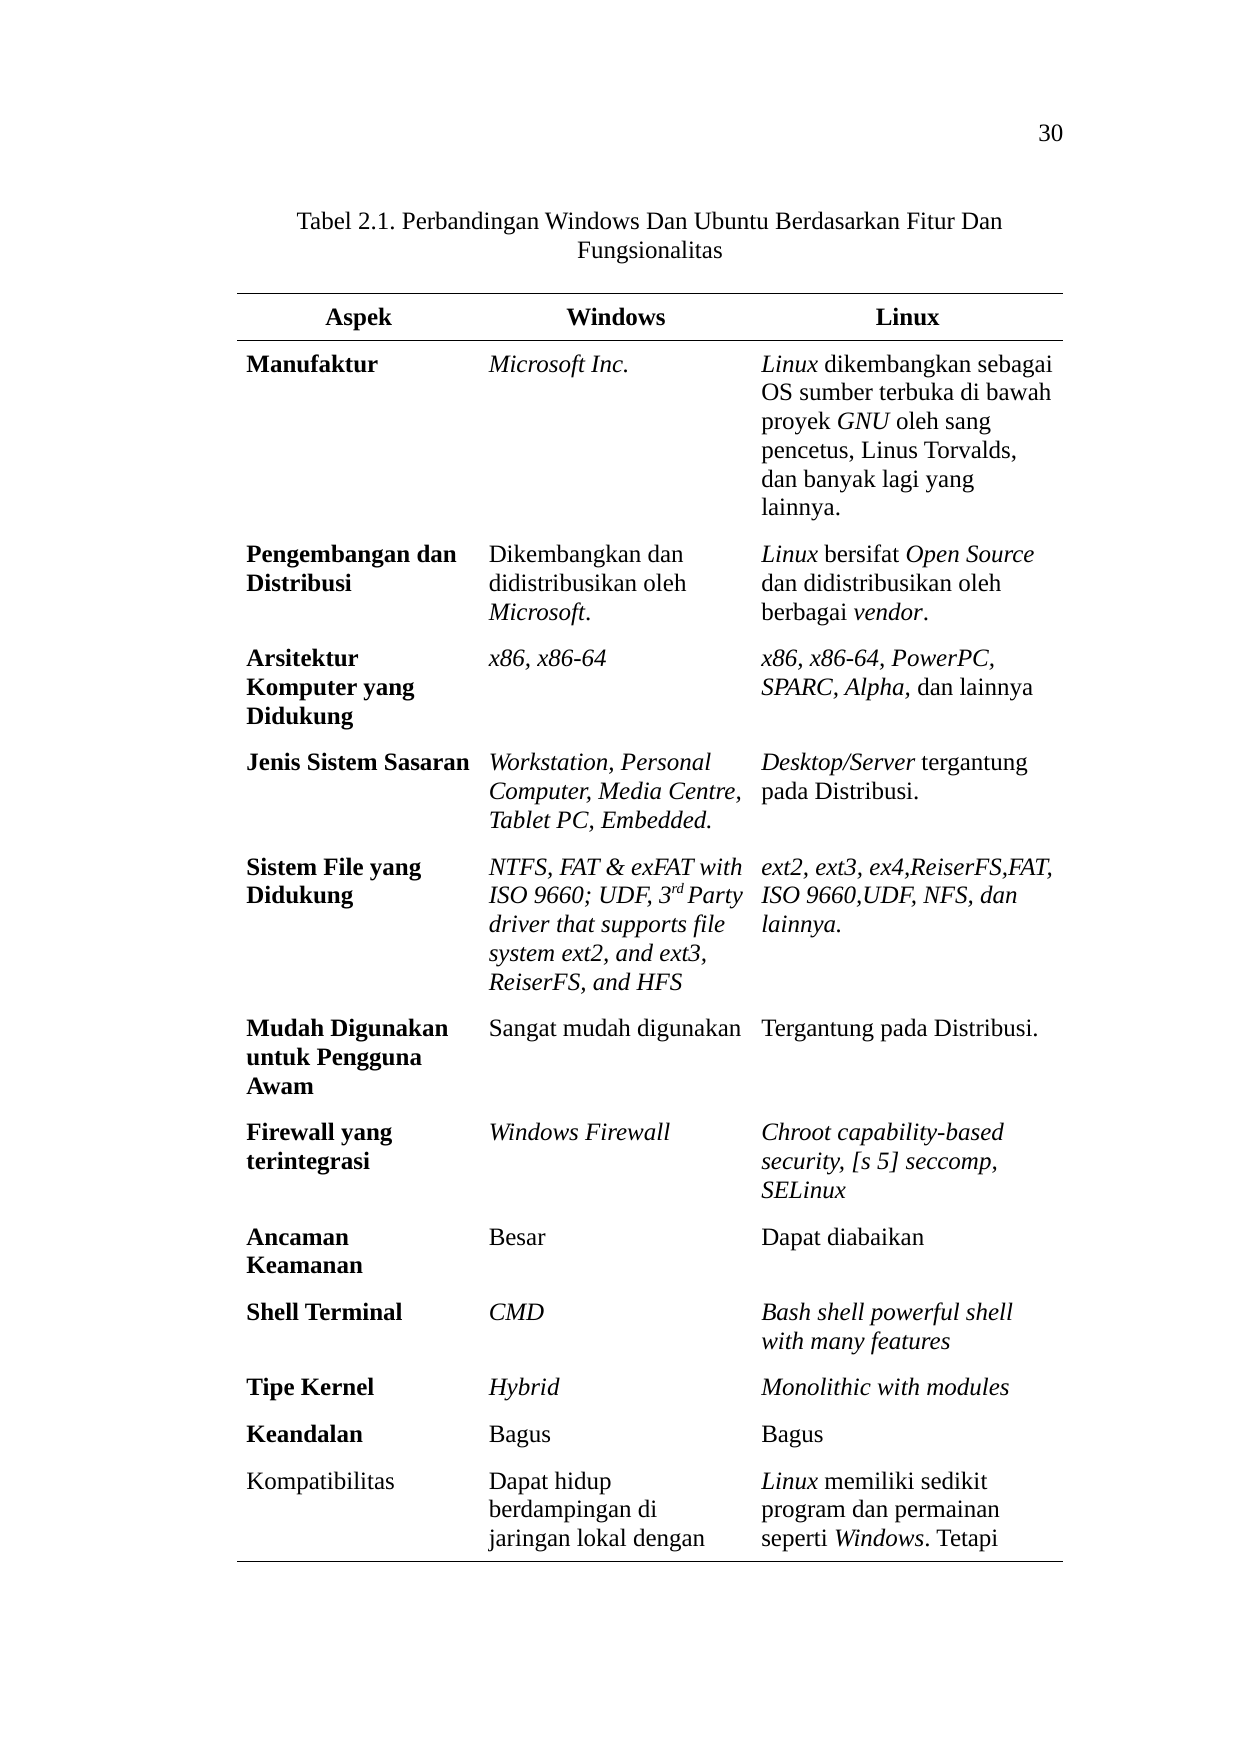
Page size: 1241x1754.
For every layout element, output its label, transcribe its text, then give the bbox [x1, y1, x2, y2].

table_cell Bash shell powerful shell with many features [752, 1288, 1063, 1363]
table_cell Microsoft Inc. [480, 341, 752, 530]
table_cell Sistem File yang Didukung [237, 843, 479, 1004]
table_cell ext2, ext3, ex4,ReiserFS,FAT, ISO 9660,UDF, NFS, dan lainnya. [752, 843, 1063, 1004]
table_cell Ancaman Keamanan [237, 1213, 479, 1288]
table_cell Tipe Kernel [237, 1364, 479, 1410]
table_cell Sangat mudah digunakan [480, 1004, 752, 1108]
table_header Windows [480, 294, 752, 340]
table_header Aspek [237, 294, 479, 340]
table_cell Dapat diabaikan [752, 1213, 1063, 1288]
table_header Linux [752, 294, 1063, 340]
table_cell Monolithic with modules [752, 1364, 1063, 1410]
table_cell Keandalan [237, 1410, 479, 1457]
table_cell Tergantung pada Distribusi. [752, 1004, 1063, 1108]
table_cell Shell Terminal [237, 1288, 479, 1363]
table_cell Pengembangan dan Distribusi [237, 530, 479, 634]
table_cell Workstation, Personal Computer, Media Centre, Tablet PC, Embedded. [480, 739, 752, 843]
table_cell NTFS, FAT & exFAT with ISO 9660; UDF, 3rd Party driver that supports file system ext2, and ext3, ReiserFS, and HFS [480, 843, 752, 1004]
table_cell Desktop/Server tergantung pada Distribusi. [752, 739, 1063, 843]
table_cell Hybrid [480, 1364, 752, 1410]
table_cell x86, x86-64 [480, 634, 752, 738]
table_cell Manufaktur [237, 341, 479, 530]
table_cell Dikembangkan dan didistribusikan oleh Microsoft. [480, 530, 752, 634]
table_cell Firewall yang terintegrasi [237, 1109, 479, 1213]
table_cell Arsitektur Komputer yang Didukung [237, 634, 479, 738]
table_cell Kompatibilitas [237, 1457, 479, 1561]
table_cell Besar [480, 1213, 752, 1288]
table_cell Dapat hidup berdampingan di jaringan lokal dengan [480, 1457, 752, 1561]
table_cell Bagus [480, 1410, 752, 1457]
table_cell Linux bersifat Open Source dan didistribusikan oleh berbagai vendor. [752, 530, 1063, 634]
table_cell Mudah Digunakan untuk Pengguna Awam [237, 1004, 479, 1108]
table_cell Jenis Sistem Sasaran [237, 739, 479, 843]
text Tabel 2.1. Perbandingan Windows dan Ubuntu berdasarkan fitur dan fungsionalitas [236, 206, 1063, 263]
table_cell Chroot capability-based security, [s 5] seccomp, SELinux [752, 1109, 1063, 1213]
table_cell x86, x86-64, PowerPC, SPARC, Alpha, dan lainnya [752, 634, 1063, 738]
table_cell Windows Firewall [480, 1109, 752, 1213]
table_cell Linux memiliki sedikit program dan permainan seperti Windows. Tetapi [752, 1457, 1063, 1561]
table_cell Linux dikembangkan sebagai OS sumber terbuka di bawah proyek GNU oleh sang pencetus, Linus Torvalds, dan banyak lagi yang lainnya. [752, 341, 1063, 530]
table_cell CMD [480, 1288, 752, 1363]
table_cell Bagus [752, 1410, 1063, 1457]
